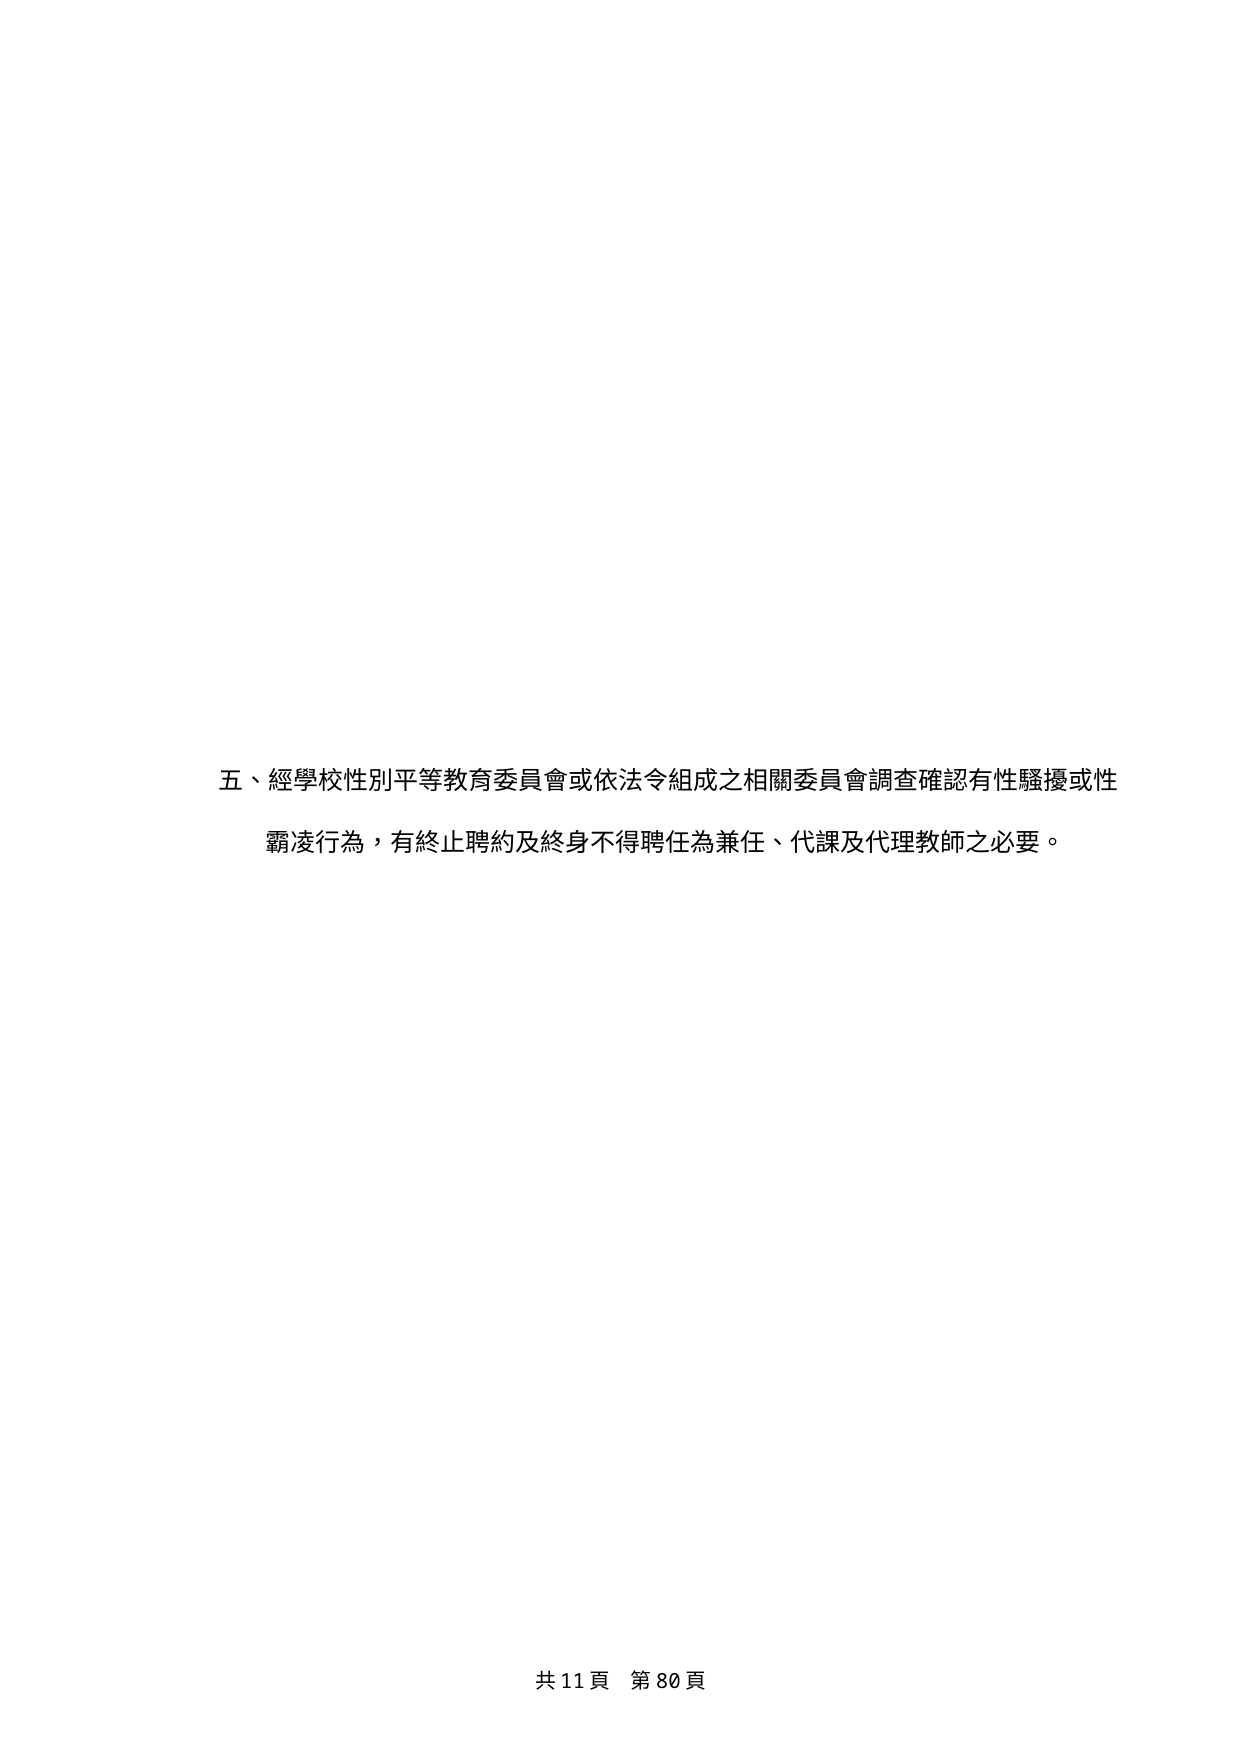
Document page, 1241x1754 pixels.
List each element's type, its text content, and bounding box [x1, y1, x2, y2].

text 五、經學校性別平等教育委員會或依法令組成之相關委員會調查確認有性騷擾或性霸凌行為，有終止聘約及終身不得聘任為兼任、代課及代理教師之必要。 [218, 737, 1122, 862]
